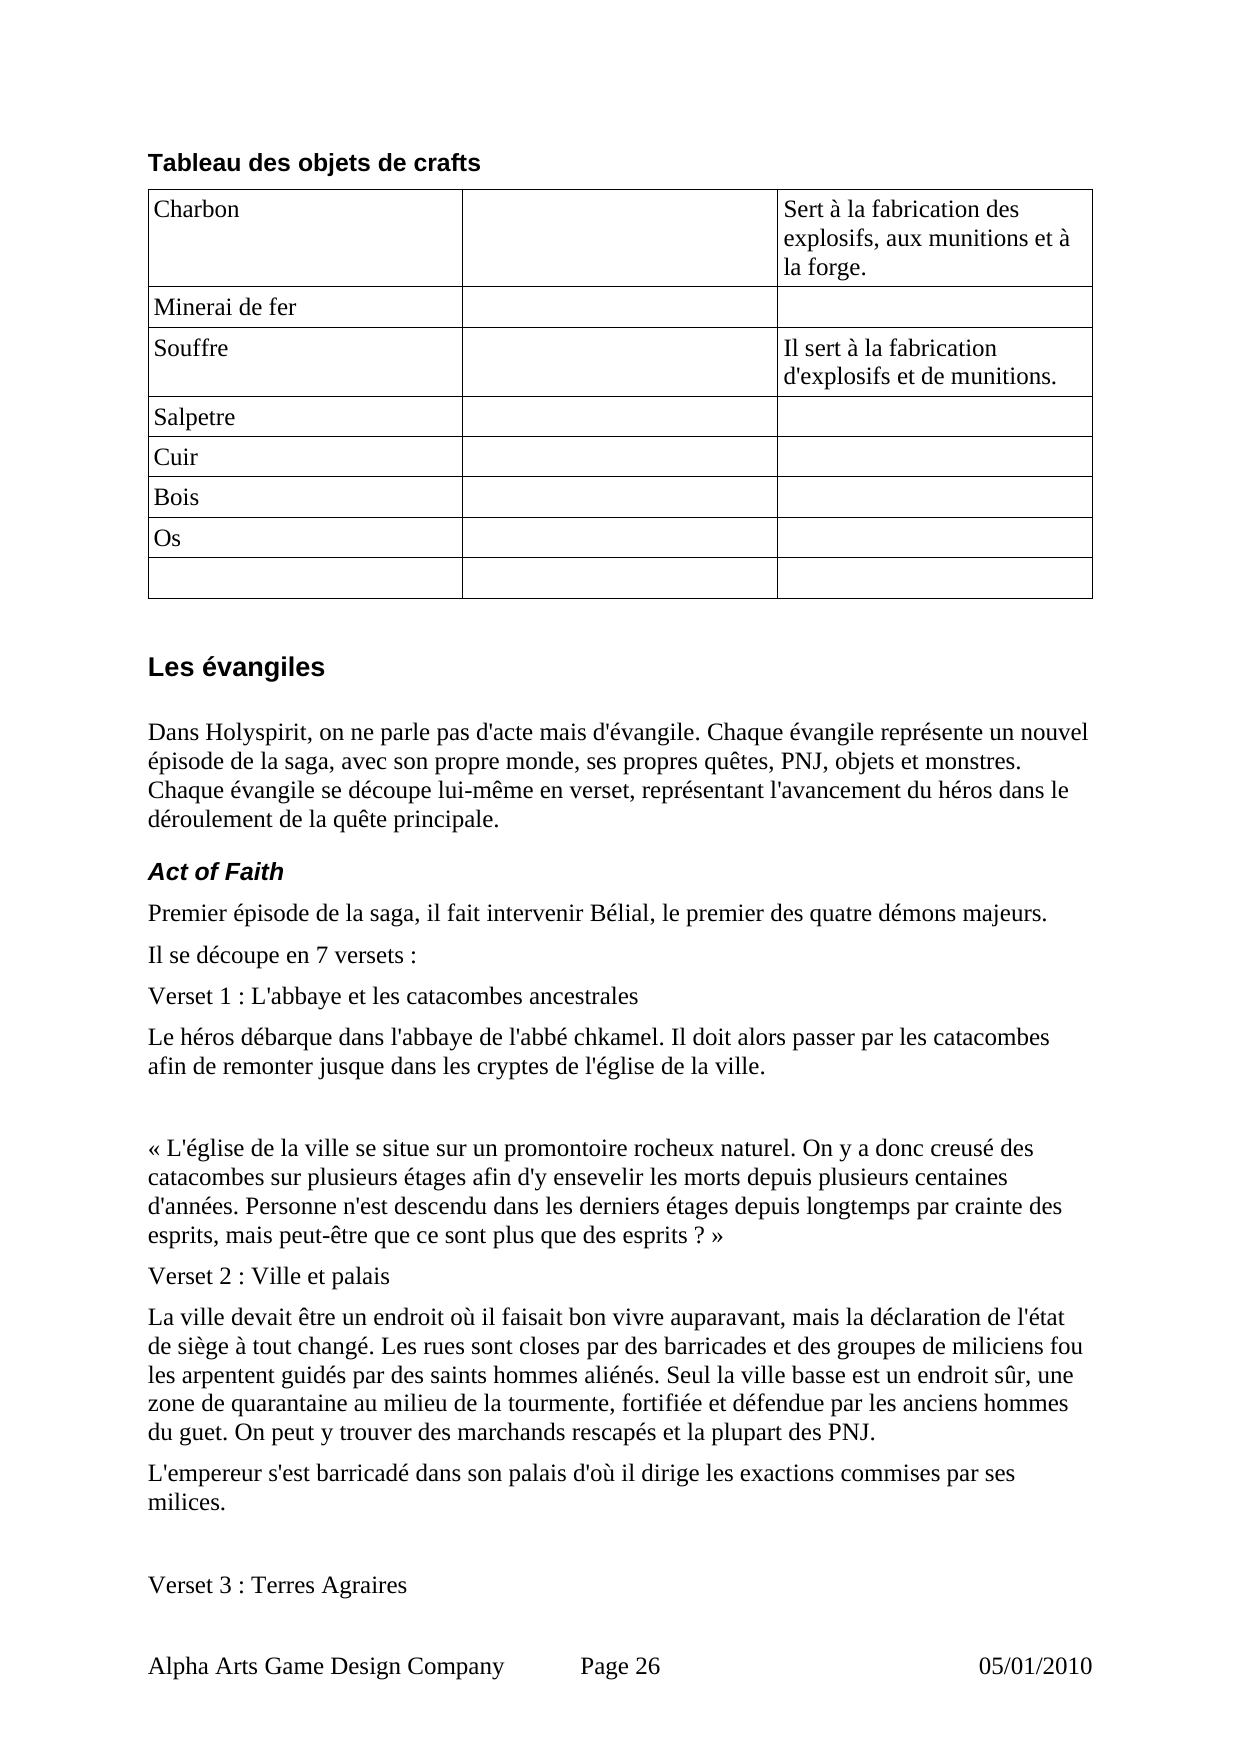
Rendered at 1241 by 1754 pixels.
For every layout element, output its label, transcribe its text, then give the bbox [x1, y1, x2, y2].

text L'empereur s'est barricadé dans son palais d'où il dirige les exactions commises par ses milices. [148, 1458, 1092, 1516]
table_cell [778, 477, 1092, 517]
table_cell Salpetre [149, 397, 462, 436]
table_header Sert à la fabrication des explosifs, aux munitions et à la forge. [778, 190, 1092, 286]
table_cell [463, 397, 777, 436]
table_cell [778, 558, 1092, 597]
text « L'église de la ville se situe sur un promontoire rocheux naturel. On y a donc creusé des catacombes sur plusieurs étages afin d'y ensevelir les morts depuis plusieurs centaines d'années. Personne n'est descendu dans les derniers étages depuis longtemps par crainte des esprits, mais peut-être que ce sont plus que des esprits ? » [148, 1133, 1092, 1248]
table_header Charbon [149, 190, 462, 286]
table_cell [463, 437, 777, 476]
text Dans Holyspirit, on ne parle pas d'acte mais d'évangile. Chaque évangile représente un nouvel épisode de la saga, avec son propre monde, ses propres quêtes, PNJ, objets et monstres. Chaque évangile se découpe lui-même en verset, représentant l'avancement du héros dans le déroulement de la quête principale. [148, 717, 1092, 832]
table_cell [149, 558, 462, 597]
table_cell [778, 518, 1092, 557]
table_cell Bois [149, 477, 462, 517]
text Verset 2 : Ville et palais [148, 1261, 1092, 1290]
text Le héros débarque dans l'abbaye de l'abbé chkamel. Il doit alors passer par les catacombes afin de remonter jusque dans les cryptes de l'église de la ville. [148, 1022, 1092, 1080]
table_cell [463, 558, 777, 597]
subtitle Les évangiles [148, 651, 1092, 682]
text Verset 1 : L'abbaye et les catacombes ancestrales [148, 981, 1092, 1010]
table_cell [463, 477, 777, 517]
table_cell [778, 397, 1092, 436]
subtitle Act of Faith [148, 857, 1092, 886]
text La ville devait être un endroit où il faisait bon vivre auparavant, mais la déclaration de l'état de siège à tout changé. Les rues sont closes par des barricades et des groupes de miliciens fou les arpentent guidés par des saints hommes aliénés. Seul la ville basse est un endroit sûr, une zone de quarantaine au milieu de la tourmente, fortifiée et défendue par les anciens hommes du guet. On peut y trouver des marchands rescapés et la plupart des PNJ. [148, 1302, 1092, 1446]
table_cell [463, 518, 777, 557]
table_cell [778, 437, 1092, 476]
table_cell Souffre [149, 328, 462, 396]
text Premier épisode de la saga, il fait intervenir Bélial, le premier des quatre démons majeurs. [148, 898, 1092, 927]
table_cell Il sert à la fabrication d'explosifs et de munitions. [778, 328, 1092, 396]
subtitle Tableau des objets de crafts [148, 148, 1092, 176]
table_cell Os [149, 518, 462, 557]
table_cell [463, 328, 777, 396]
table_cell Cuir [149, 437, 462, 476]
table_cell [463, 287, 777, 327]
table_cell [778, 287, 1092, 327]
table_cell Minerai de fer [149, 287, 462, 327]
text Il se découpe en 7 versets : [148, 940, 1092, 968]
table_header [463, 190, 777, 286]
text Verset 3 : Terres Agraires [148, 1570, 1092, 1598]
